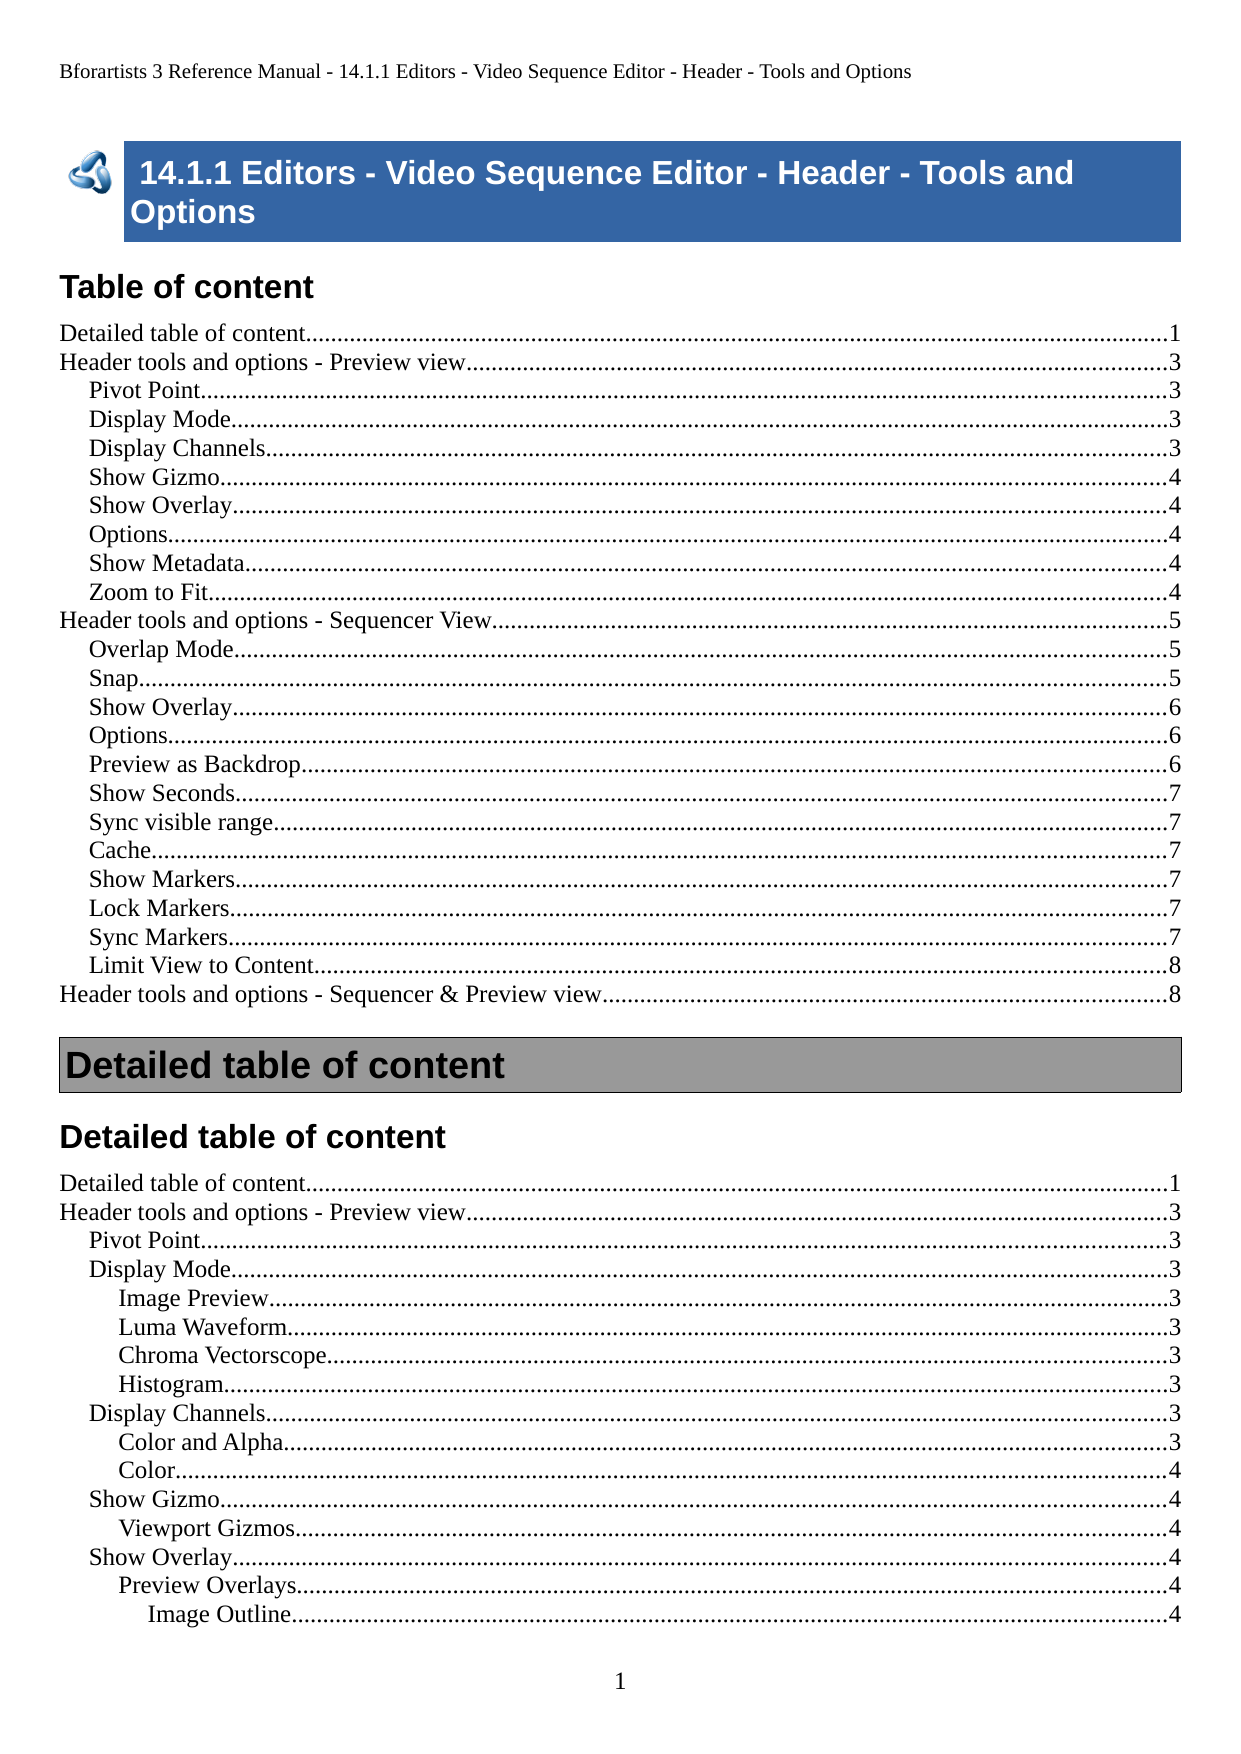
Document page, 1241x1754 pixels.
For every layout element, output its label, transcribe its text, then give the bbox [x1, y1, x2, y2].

text Pivot Point 3 [88, 375, 1181, 404]
subtitle Detailed table of content [59, 1117, 1181, 1155]
picture [65, 147, 114, 197]
text Options 6 [88, 720, 1181, 749]
table_header 14.1.1 Editors - Video Sequence Editor - Header - Tools and Options [124, 141, 1181, 242]
text Show Overlay 4 [88, 1542, 1181, 1570]
text Preview as Backdrop 6 [88, 749, 1181, 778]
text Luma Waveform 3 [118, 1312, 1181, 1340]
text Show Gizmo 4 [88, 462, 1181, 490]
text Histogram 3 [118, 1369, 1181, 1398]
text Show Markers 7 [88, 864, 1181, 893]
table_header [59, 141, 124, 242]
table_header Detailed table of content [60, 1038, 1181, 1092]
text Preview Overlays 4 [118, 1570, 1181, 1599]
text Sync Markers 7 [88, 922, 1181, 950]
text Lock Markers 7 [88, 893, 1181, 922]
text Options 4 [88, 519, 1181, 548]
text Viewport Gizmos 4 [118, 1513, 1181, 1542]
text Detailed table of content 1 [59, 318, 1181, 347]
text Color and Alpha 3 [118, 1427, 1181, 1455]
text Header tools and options - Sequencer View 5 [59, 605, 1181, 634]
text Image Preview 3 [118, 1283, 1181, 1312]
subtitle Table of content [59, 267, 1181, 305]
text Display Mode 3 [88, 404, 1181, 433]
text Show Overlay 6 [88, 692, 1181, 720]
text Sync visible range 7 [88, 807, 1181, 835]
text Zoom to Fit 4 [88, 577, 1181, 605]
text Overlap Mode 5 [88, 634, 1181, 663]
text Chroma Vectorscope 3 [118, 1340, 1181, 1369]
text Header tools and options - Preview view 3 [59, 347, 1181, 375]
text Show Seconds 7 [88, 778, 1181, 807]
text Pivot Point 3 [88, 1225, 1181, 1254]
text Color 4 [118, 1455, 1181, 1484]
text Header tools and options - Preview view 3 [59, 1197, 1181, 1225]
text Display Mode 3 [88, 1254, 1181, 1283]
text Detailed table of content 1 [59, 1168, 1181, 1197]
text Image Outline 4 [147, 1599, 1181, 1628]
text Show Gizmo 4 [88, 1484, 1181, 1513]
text Cache 7 [88, 835, 1181, 864]
text Display Channels 3 [88, 1398, 1181, 1427]
text Header tools and options - Sequencer & Preview view 8 [59, 979, 1181, 1008]
text Snap 5 [88, 663, 1181, 692]
text Display Channels 3 [88, 433, 1181, 462]
text Limit View to Content 8 [88, 950, 1181, 979]
text Show Overlay 4 [88, 490, 1181, 519]
text Show Metadata 4 [88, 548, 1181, 577]
